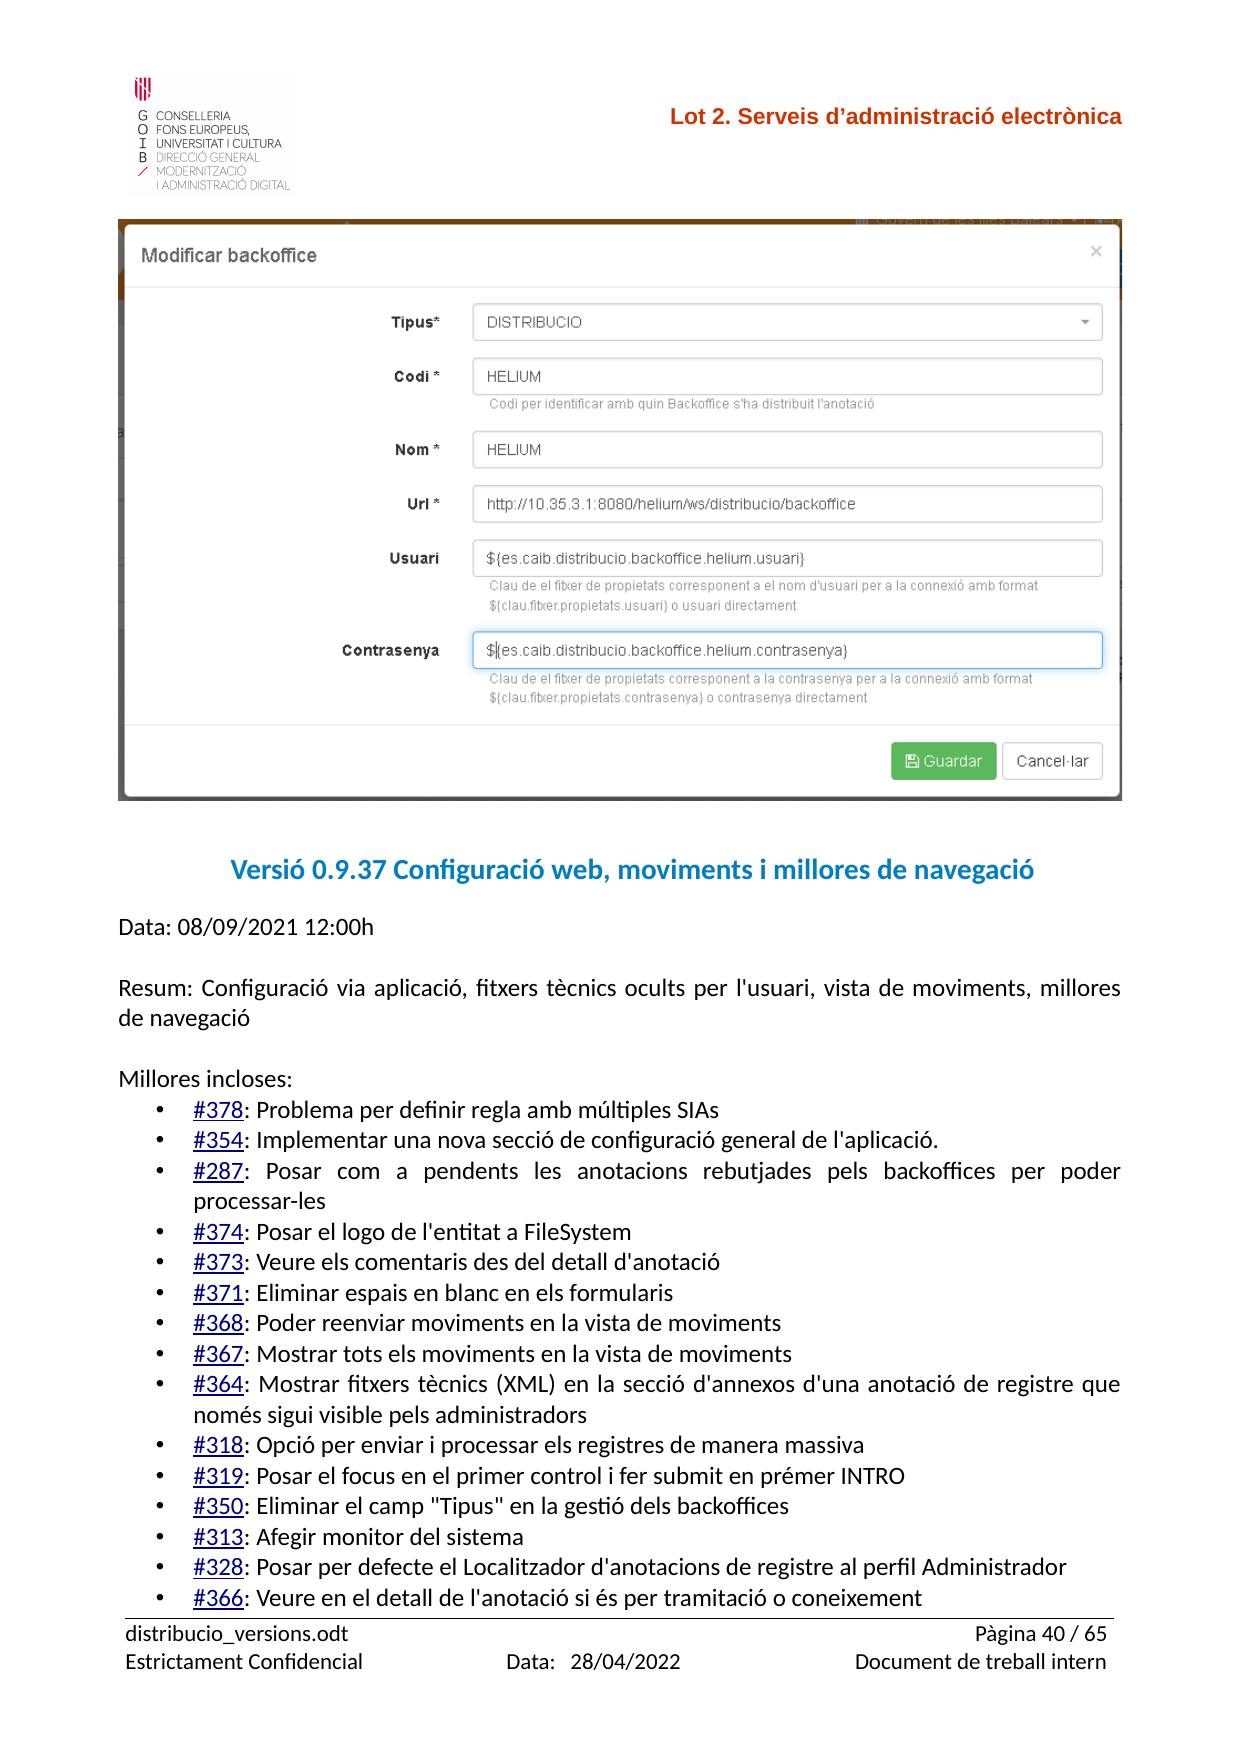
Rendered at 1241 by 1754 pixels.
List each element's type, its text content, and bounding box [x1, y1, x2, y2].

list #350: Eliminar el camp "Tipus" en la gestió dels backoffices [156, 1491, 1122, 1521]
list #368: Poder reenviar moviments en la vista de moviments [156, 1307, 1122, 1338]
list #364: Mostrar fitxers tècnics (XML) en la secció d'annexos d'una anotació de registre que només sigui visible pels administradors [156, 1368, 1122, 1429]
list #319: Posar el focus en el primer control i fer submit en prémer INTRO [156, 1460, 1122, 1491]
list #374: Posar el logo de l'entitat a FileSystem [156, 1216, 1122, 1246]
list #373: Veure els comentaris des del detall d'anotació [156, 1246, 1122, 1277]
picture [126, 70, 299, 197]
list #328: Posar per defecte el Localitzador d'anotacions de registre al perfil Administrador [156, 1552, 1122, 1582]
list #366: Veure en el detall de l'anotació si és per tramitació o coneixement [156, 1582, 1122, 1613]
list #313: Afegir monitor del sistema [156, 1521, 1122, 1552]
text Data: 08/09/2021 12:00h [118, 911, 1122, 941]
list #371: Eliminar espais en blanc en els formularis [156, 1277, 1122, 1307]
text Resum: Configuració via aplicació, fitxers tècnics ocults per l'usuari, vista de moviments, millores de navegació [118, 972, 1122, 1033]
list #287: Posar com a pendents les anotacions rebutjades pels backoffices per poder processar-les [156, 1155, 1122, 1216]
list #318: Opció per enviar i processar els registres de manera massiva [156, 1429, 1122, 1460]
subtitle Versió 0.9.37 Configuració web, moviments i millores de navegació [153, 851, 1122, 887]
list #367: Mostrar tots els moviments en la vista de moviments [156, 1338, 1122, 1368]
list #378: Problema per definir regla amb múltiples SIAs [156, 1094, 1122, 1124]
text Millores incloses: [118, 1063, 1122, 1094]
list #354: Implementar una nova secció de configuració general de l'aplicació. [156, 1124, 1122, 1155]
picture [118, 219, 1123, 801]
